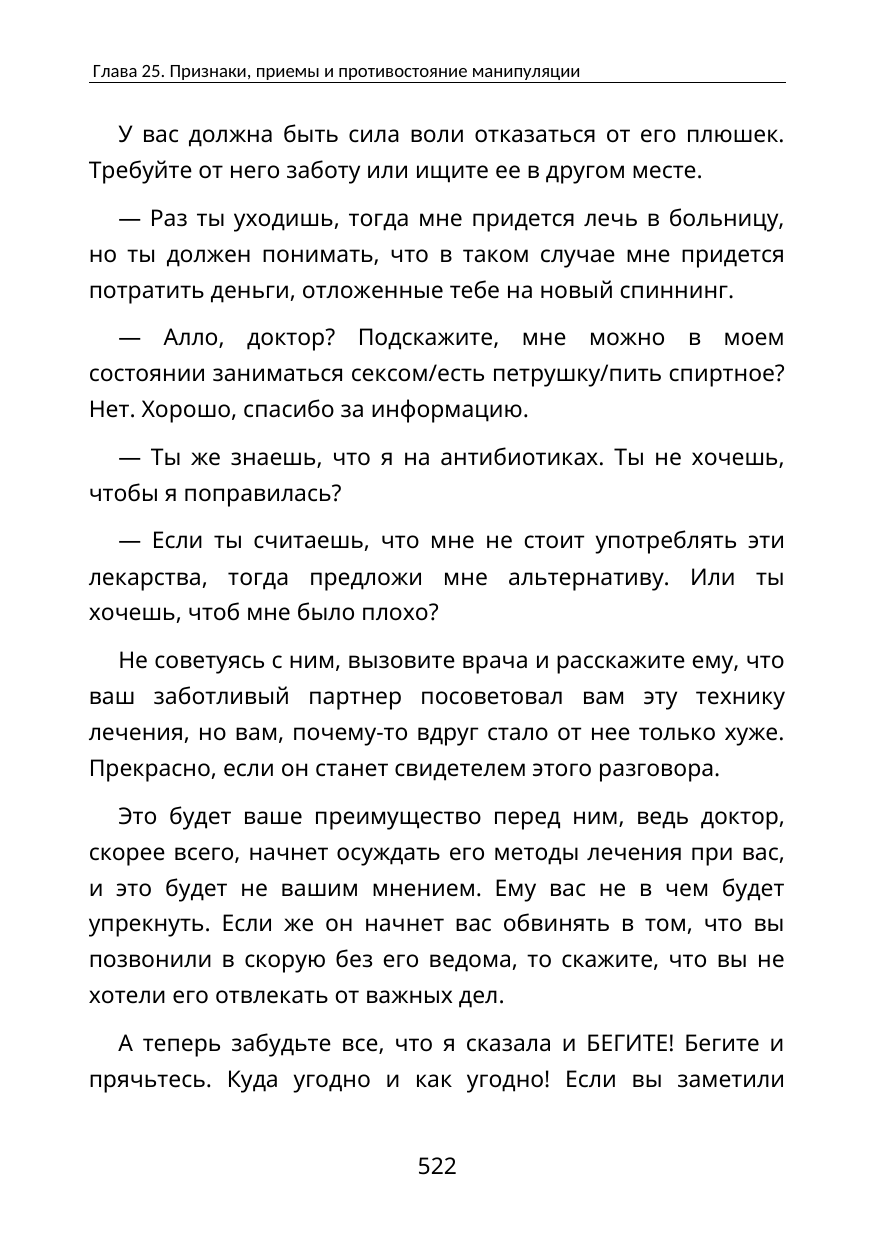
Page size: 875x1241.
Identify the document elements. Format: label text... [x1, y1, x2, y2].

text — Раз ты уходишь, тогда мне придется лечь в больницу, но ты должен понимать, что в таком случае мне придется потратить деньги, отложенные тебе на новый спиннинг. [88, 202, 786, 305]
text Это будет ваше преимущество перед ним, ведь доктор, скорее всего, начнет осуждать его методы лечения при вас, и это будет не вашим мнением. Ему вас не в чем будет упрекнуть. Если же он начнет вас обвинять в том, что вы позвонили в скорую без его ведома, то скажите, что вы не хотели его отвлекать от важных дел. [88, 799, 786, 1011]
text — Если ты считаешь, что мне не стоит употреблять эти лекарства, тогда предложи мне альтернативу. Или ты хочешь, чтоб мне было плохо? [88, 524, 786, 628]
text Не советуясь с ним, вызовите врача и расскажите ему, что ваш заботливый партнер посоветовал вам эту технику лечения, но вам, почему-то вдруг стало от нее только хуже. Прекрасно, если он станет свидетелем этого разговора. [88, 644, 786, 783]
text — Алло, доктор? Подскажите, мне можно в моем состоянии заниматься сексом/есть петрушку/пить спиртное? Нет. Хорошо, спасибо за информацию. [88, 321, 786, 424]
text А теперь забудьте все, что я сказала и БЕГИТЕ! Бегите и прячьтесь. Куда угодно и как угодно! Если вы заметили [88, 1027, 786, 1094]
text У вас должна быть сила воли отказаться от его плюшек. Требуйте от него заботу или ищите ее в другом месте. [88, 118, 786, 185]
text — Ты же знаешь, что я на антибиотиках. Ты не хочешь, чтобы я поправилась? [88, 441, 786, 508]
